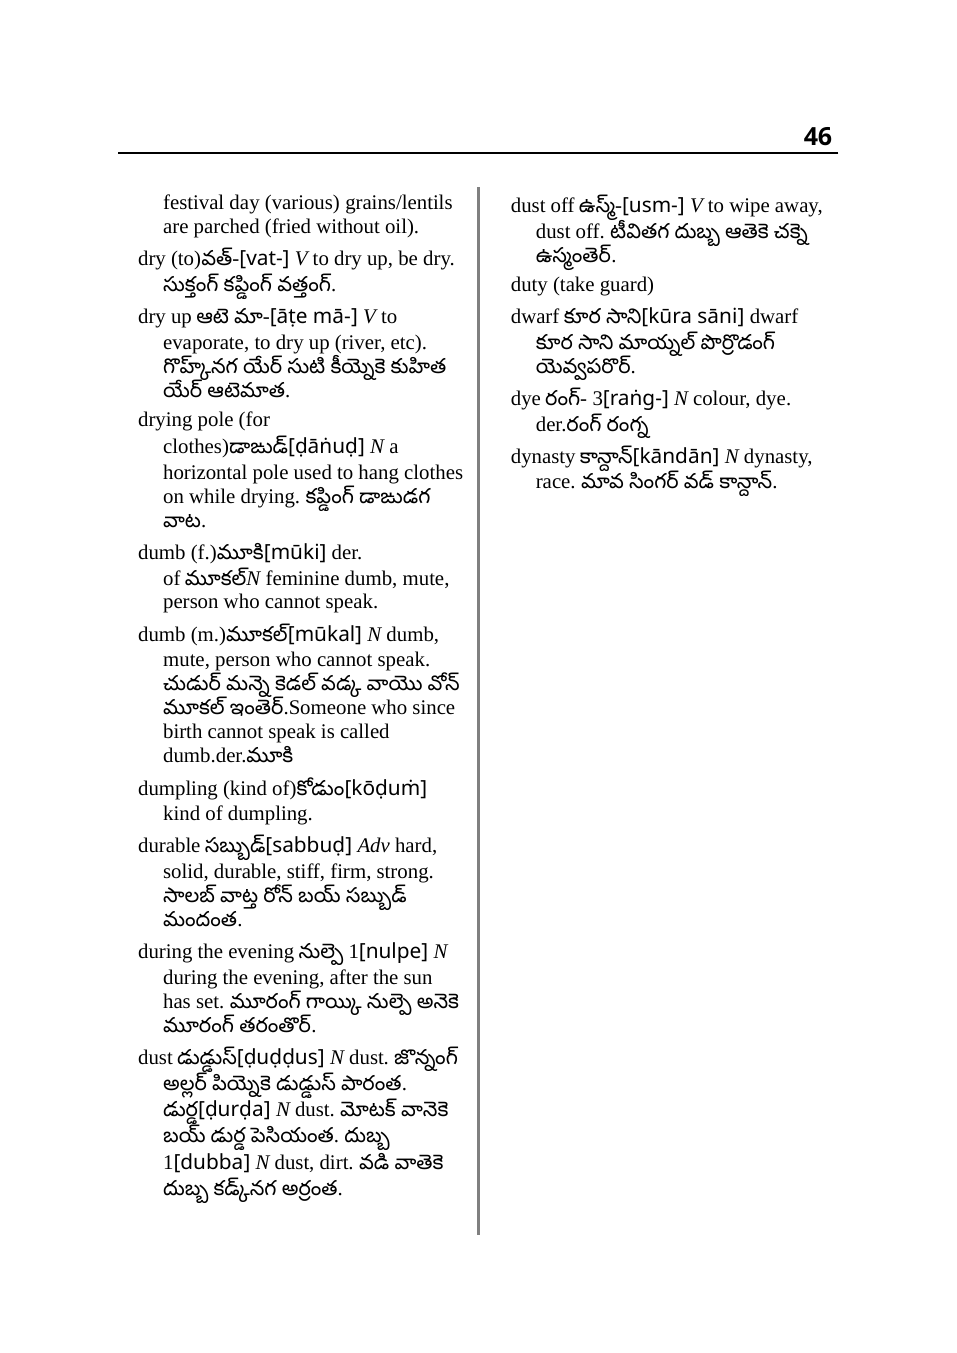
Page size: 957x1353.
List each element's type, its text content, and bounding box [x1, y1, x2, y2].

text dynastyకాన్దాన్[kāndān] N dynasty, race. మావ సింగర్ వడ్ కాన్దాన్. [492, 438, 837, 497]
text dumb (f.)మూకి[mūki] der. ofమూకల్N feminine dumb, mute, person who cannot speak. [119, 534, 465, 616]
text dry (to)వత్-[vat-] V to dry up, be dry. సుక్తంగ్ కప్డింగ్ వత్తంగ్. [119, 240, 465, 298]
text dumpling (kind of)కోడుం[kōḍuṁ] kind of dumpling. [119, 769, 465, 827]
text duty (take guard) [492, 269, 837, 298]
text dustడుడ్డుస్[ḍuḍḍus] N dust. జొన్నంగ్ అల్లర్ పియ్నెకె డుడ్డుస్ పారంత. డుర్డ[ḍurḍa] N dust. మోటక్ వానెకె బయ్ డుర్డ పెసియంత. దుబ్బ 1[dubba] N dust, dirt. వడి వాతెకె దుబ్బ కడ్క్‌నగ అర్రంత. [119, 1039, 465, 1204]
text drying pole (for clothes)డాఙుడ్[ḍāṅuḍ] N a horizontal pole used to hang clothes on while drying. కప్డింగ్ డాఙుడగ వాట. [119, 404, 465, 534]
text during the eveningనుల్పె 1[nulpe] N during the evening, after the sun has set. మూరంగ్ గాయ్కి నుల్పె అనెకె మూరంగ్ తరంతొర్. [119, 933, 465, 1039]
text dyeరంగ్- 3[raṅg-] N colour, dye. der.రంగ్ రంగ్న [492, 380, 837, 438]
text dry upఆటె మా-[āṭe mā-] V to evaporate, to dry up (river, etc). గొహ్క్‌నగ యేర్ సుటి కీయ్నెకె కుహిత యేర్ ఆటెమాత. [119, 298, 465, 404]
text festival day (various) grains/lentils are parched (fried without oil). [119, 188, 465, 240]
text dwarfకూర సాని[kūra sāni] dwarf కూర సాని మాయ్నల్ పొర్రొడంగ్ యెవ్వపరొర్. [492, 298, 837, 380]
text dumb (m.)మూకల్[mūkal] N dumb, mute, person who cannot speak. చుడుర్ మన్నె కెడల్ వడ్క వాయొ వోన్ మూకల్ ఇంతెర్.Someone who since birth cannot speak is called dumb.der.మూకి [119, 616, 465, 769]
text durableసబ్బుడ్[sabbuḍ] Adv hard, solid, durable, stiff, firm, strong. సాలబ్ వాట్త రోన్ బయ్ సబ్బుడ్ మందంత. [119, 827, 465, 933]
text dust offఉస్మ్-[usm-] V to wipe away, dust off. టీవితగ దుబ్బ ఆతెకె చక్నె ఉస్మంతెర్. [492, 188, 837, 269]
